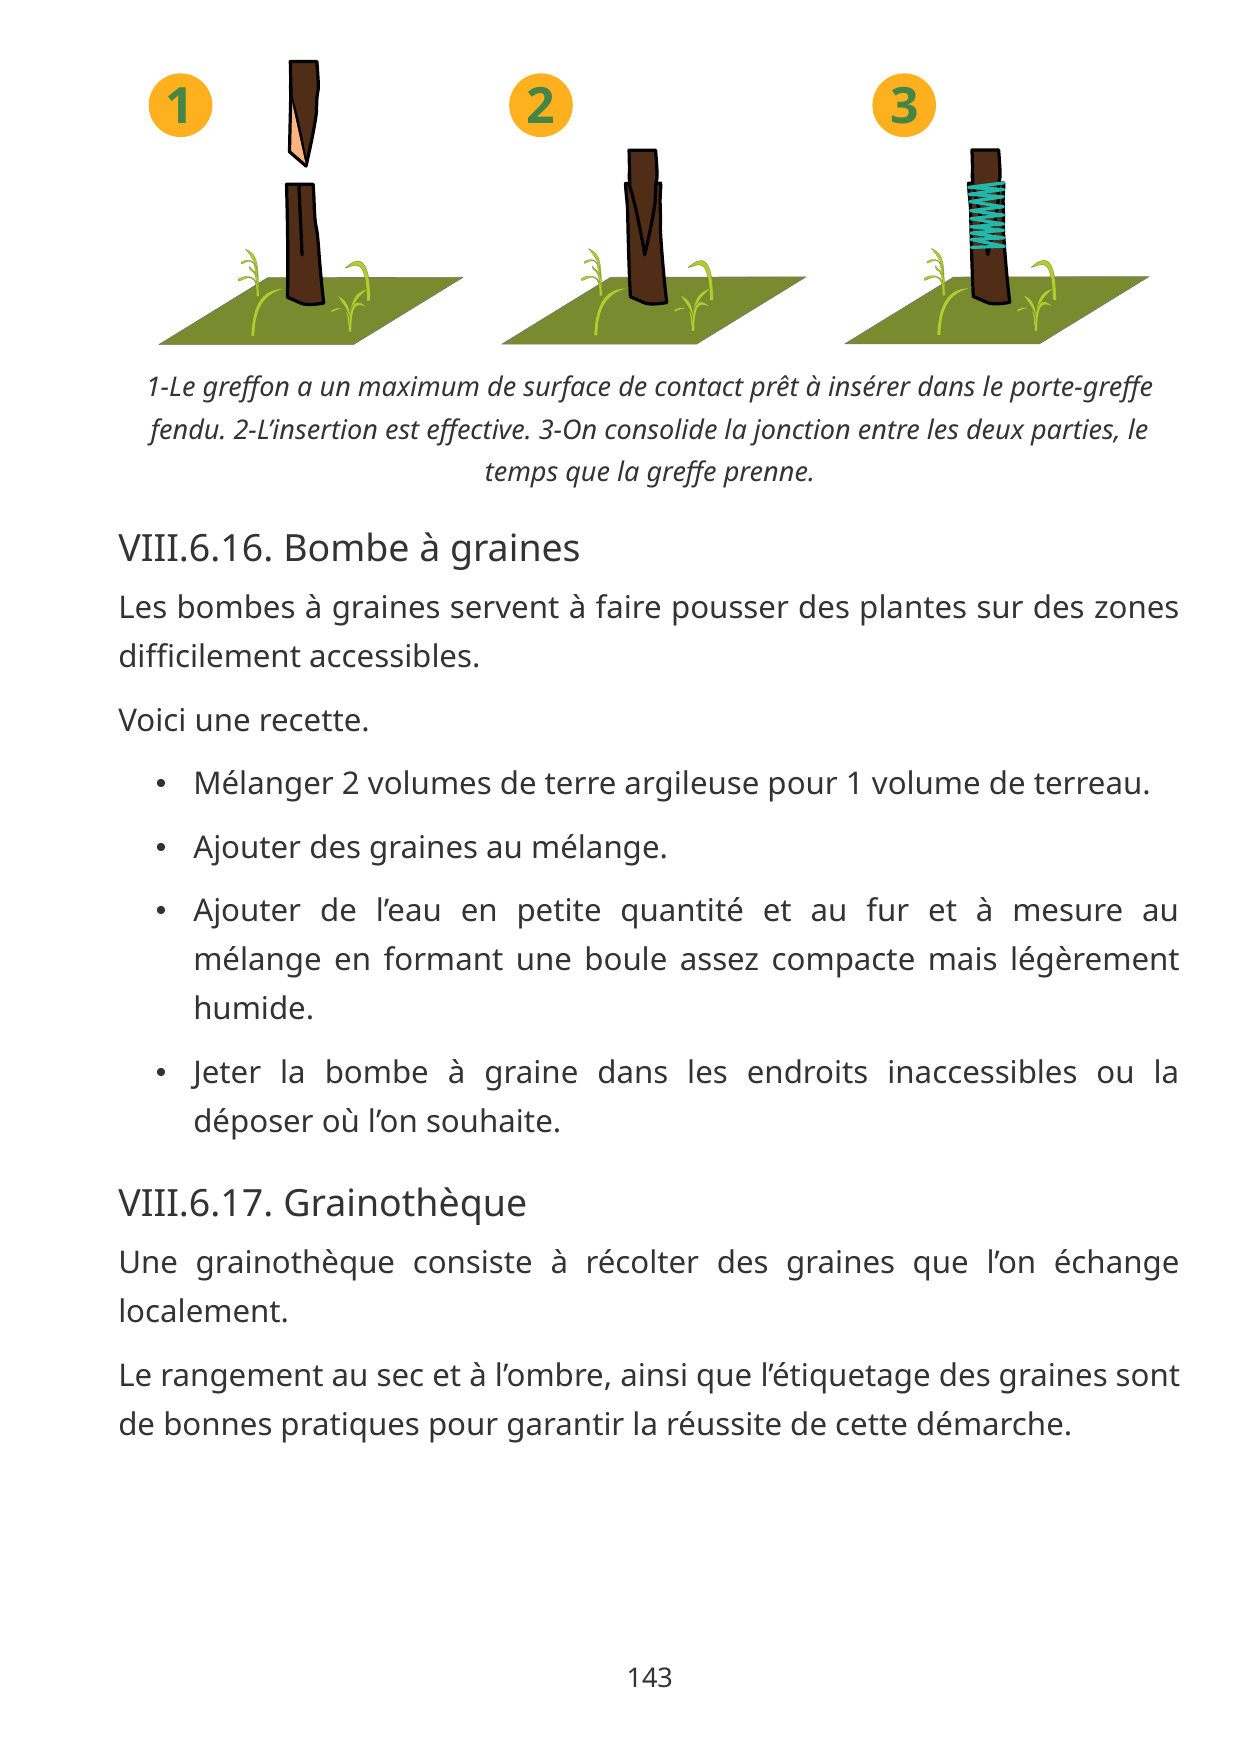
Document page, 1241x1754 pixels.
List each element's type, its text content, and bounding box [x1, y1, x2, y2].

list Jeter la bombe à graine dans les endroits inaccessibles ou la déposer où l’on souhaite. [156, 1049, 1181, 1141]
text 1-Le greffon a un maximum de surface de contact prêt à insérer dans le porte-greffe fendu. 2-L’insertion est effective. 3-On consolide la jonction entre les deux parties, le temps que la greffe prenne. [118, 368, 1181, 489]
subtitle Bombe à graines [118, 521, 1181, 572]
list Mélanger 2 volumes de terre argileuse pour 1 volume de terreau. [156, 761, 1181, 804]
list Ajouter des graines au mélange. [156, 824, 1181, 867]
text Une grainothèque consiste à récolter des graines que l’on échange localement. [118, 1240, 1181, 1332]
list Ajouter de l’eau en petite quantité et au fur et à mesure au mélange en formant une boule assez compacte mais légèrement humide. [156, 888, 1181, 1029]
text Le rangement au sec et à l’ombre, ainsi que l’étiquetage des graines sont de bonnes pratiques pour garantir la réussite de cette démarche. [118, 1353, 1181, 1444]
text Les bombes à graines servent à faire pousser des plantes sur des zones difficilement accessibles. [118, 585, 1181, 677]
subtitle Grainothèque [118, 1177, 1181, 1228]
text Voici une recette. [118, 697, 1181, 740]
